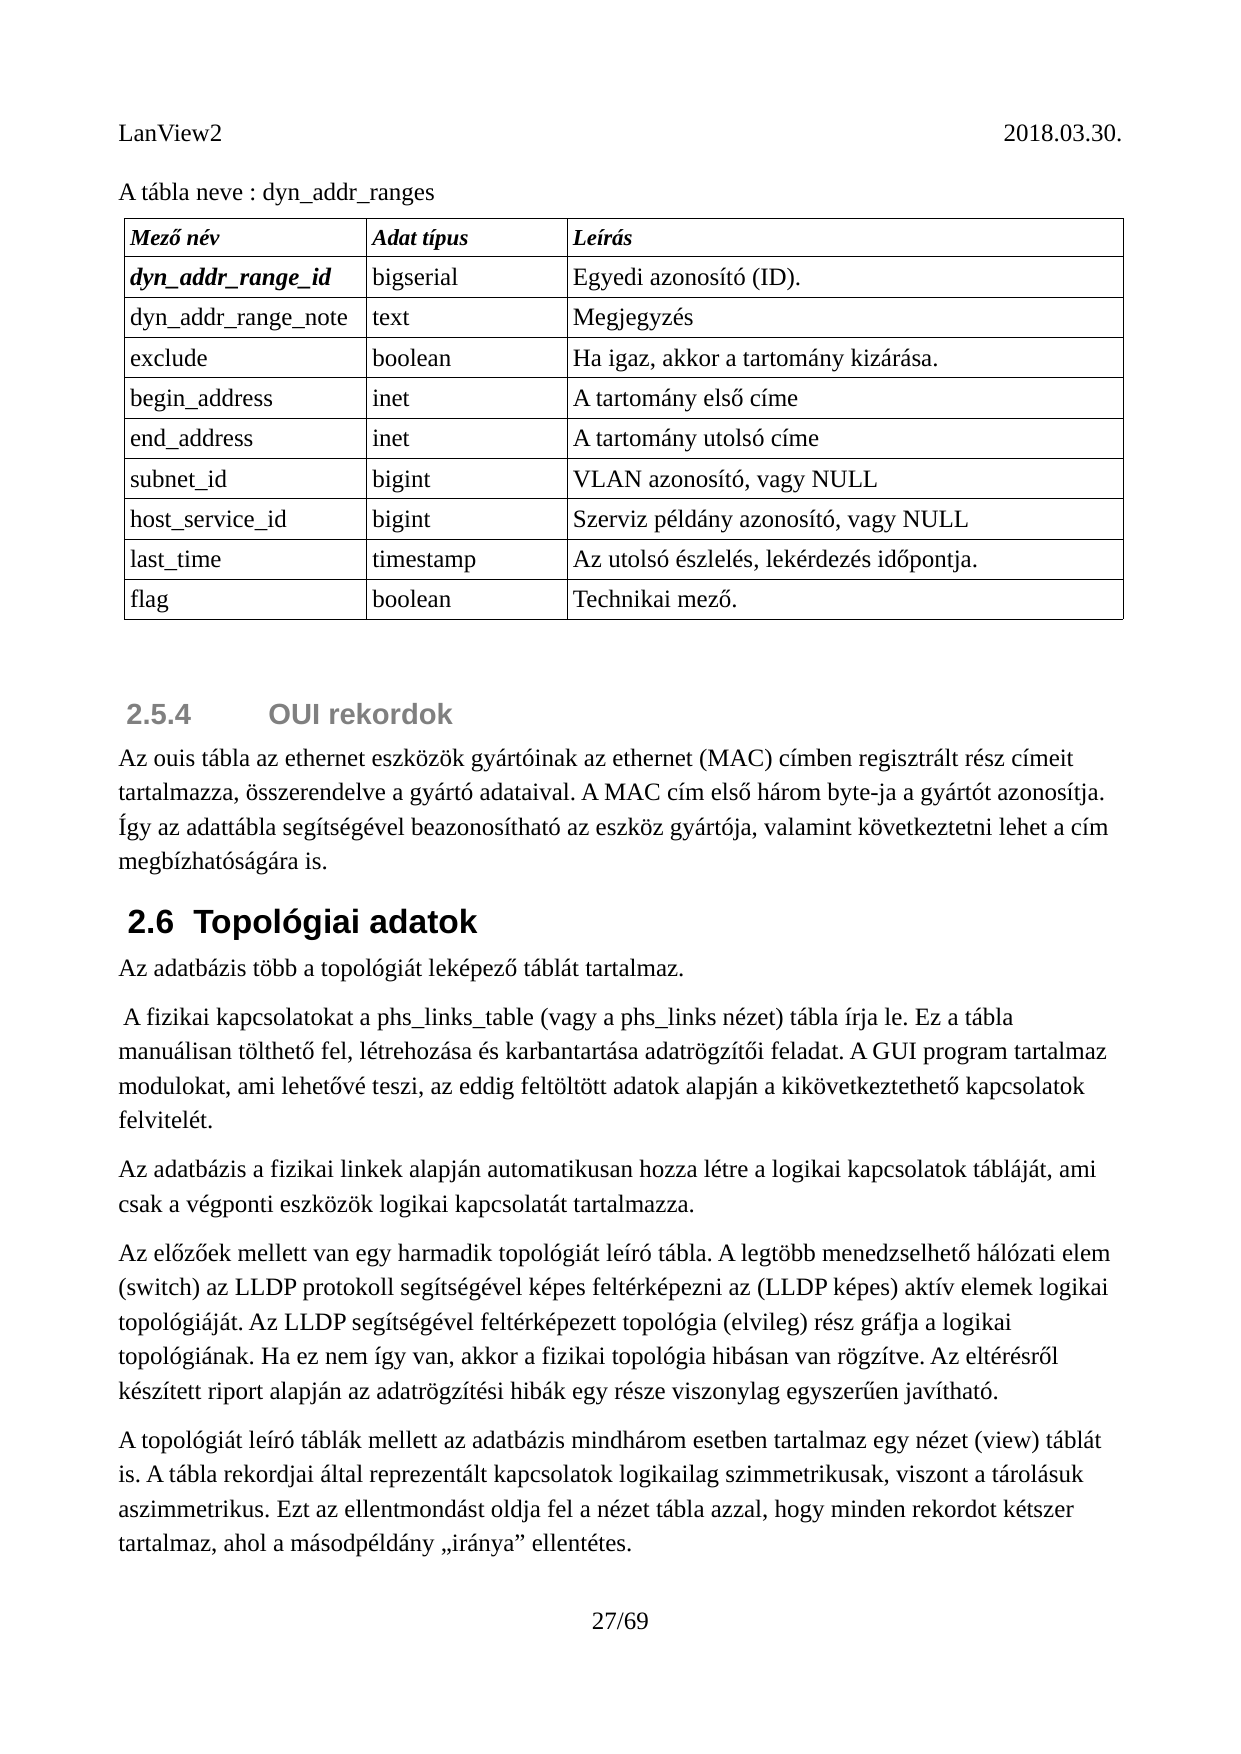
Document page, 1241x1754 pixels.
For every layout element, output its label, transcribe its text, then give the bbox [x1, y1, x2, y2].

text Az előzőek mellett van egy harmadik topológiát leíró tábla. A legtöbb menedzselhető hálózati elem (switch) az LLDP protokoll segítségével képes feltérképezni az (LLDP képes) aktív elemek logikai topológiáját. Az LLDP segítségével feltérképezett topológia (elvileg) rész gráfja a logikai topológiának. Ha ez nem így van, akkor a fizikai topológia hibásan van rögzítve. Az eltérésről készített riport alapján az adatrögzítési hibák egy része viszonylag egyszerűen javítható. [118, 1238, 1122, 1405]
table_cell subnet_id [125, 459, 366, 498]
table_cell begin_address [125, 378, 366, 417]
text Az ouis tábla az ethernet eszközök gyártóinak az ethernet (MAC) címben regisztrált rész címeit tartalmazza, összerendelve a gyártó adataival. A MAC cím első három byte-ja a gyártót azonosítja. Így az adattábla segítségével beazonosítható az eszköz gyártója, valamint következtetni lehet a cím megbízhatóságára is. [118, 743, 1122, 875]
table_cell dyn_addr_range_id [125, 257, 366, 297]
table_cell bigserial [367, 257, 567, 297]
table_cell bigint [367, 459, 567, 498]
table_cell Egyedi azonosító (ID). [568, 257, 1123, 297]
text Az adatbázis a fizikai linkek alapján automatikusan hozza létre a logikai kapcsolatok tábláját, ami csak a végponti eszközök logikai kapcsolatát tartalmazza. [118, 1154, 1122, 1218]
table_cell timestamp [367, 540, 567, 579]
subtitle Topológiai adatok [118, 902, 1122, 940]
table_cell Az utolsó észlelés, lekérdezés időpontja. [568, 540, 1123, 579]
table_cell exclude [125, 338, 366, 377]
table_cell A tartomány utolsó címe [568, 419, 1123, 458]
text A tábla neve : dyn_addr_ranges [118, 177, 1122, 206]
table_cell text [367, 298, 567, 337]
table_cell Szerviz példány azonosító, vagy NULL [568, 499, 1123, 538]
table_cell VLAN azonosító, vagy NULL [568, 459, 1123, 498]
table_cell last_time [125, 540, 366, 579]
table_header Leírás [568, 219, 1123, 256]
table_cell inet [367, 378, 567, 417]
table_cell host_service_id [125, 499, 366, 538]
table_cell bigint [367, 499, 567, 538]
table_cell A tartomány első címe [568, 378, 1123, 417]
table_cell end_address [125, 419, 366, 458]
table_cell Technikai mező. [568, 580, 1123, 619]
table_cell inet [367, 419, 567, 458]
table_header Mező név [125, 219, 366, 256]
table_cell Ha igaz, akkor a tartomány kizárása. [568, 338, 1123, 377]
table_cell boolean [367, 338, 567, 377]
text Az adatbázis több a topológiát leképező táblát tartalmaz. [118, 953, 1122, 982]
table_cell boolean [367, 580, 567, 619]
table_cell flag [125, 580, 366, 619]
table_cell dyn_addr_range_note [125, 298, 366, 337]
subtitle OUI rekordok [118, 697, 1122, 731]
text A fizikai kapcsolatokat a phs_links_table (vagy a phs_links nézet) tábla írja le. Ez a tábla manuálisan tölthető fel, létrehozása és karbantartása adatrögzítői feladat. A GUI program tartalmaz modulokat, ami lehetővé teszi, az eddig feltöltött adatok alapján a kikövetkeztethető kapcsolatok felvitelét. [118, 1002, 1122, 1134]
text A topológiát leíró táblák mellett az adatbázis mindhárom esetben tartalmaz egy nézet (view) táblát is. A tábla rekordjai által reprezentált kapcsolatok logikailag szimmetrikusak, viszont a tárolásuk aszimmetrikus. Ezt az ellentmondást oldja fel a nézet tábla azzal, hogy minden rekordot kétszer tartalmaz, ahol a másodpéldány „iránya” ellentétes. [118, 1425, 1122, 1557]
table_header Adat típus [367, 219, 567, 256]
table_cell Megjegyzés [568, 298, 1123, 337]
